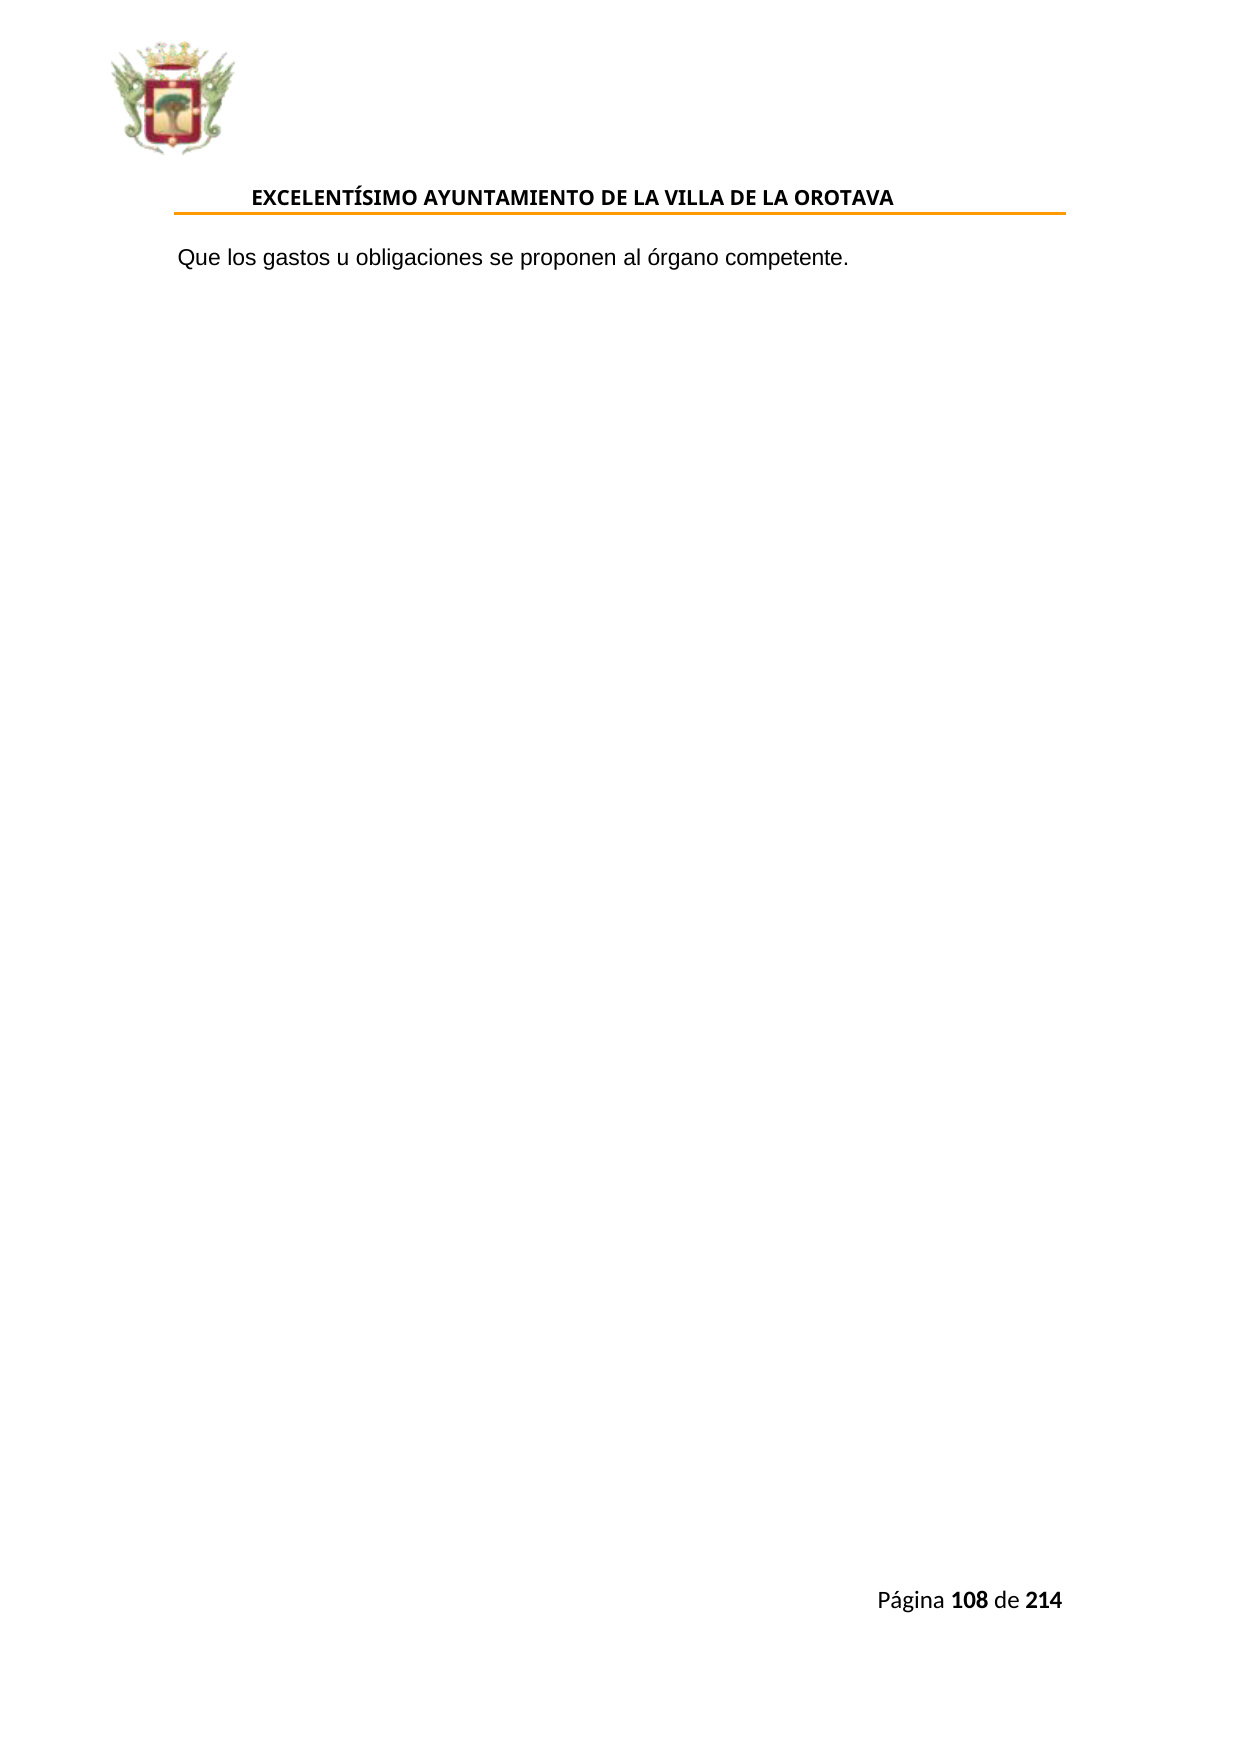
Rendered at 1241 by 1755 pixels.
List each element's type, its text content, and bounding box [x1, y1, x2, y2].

text Que los gastos u obligaciones se proponen al órgano competente. [177, 244, 1078, 270]
